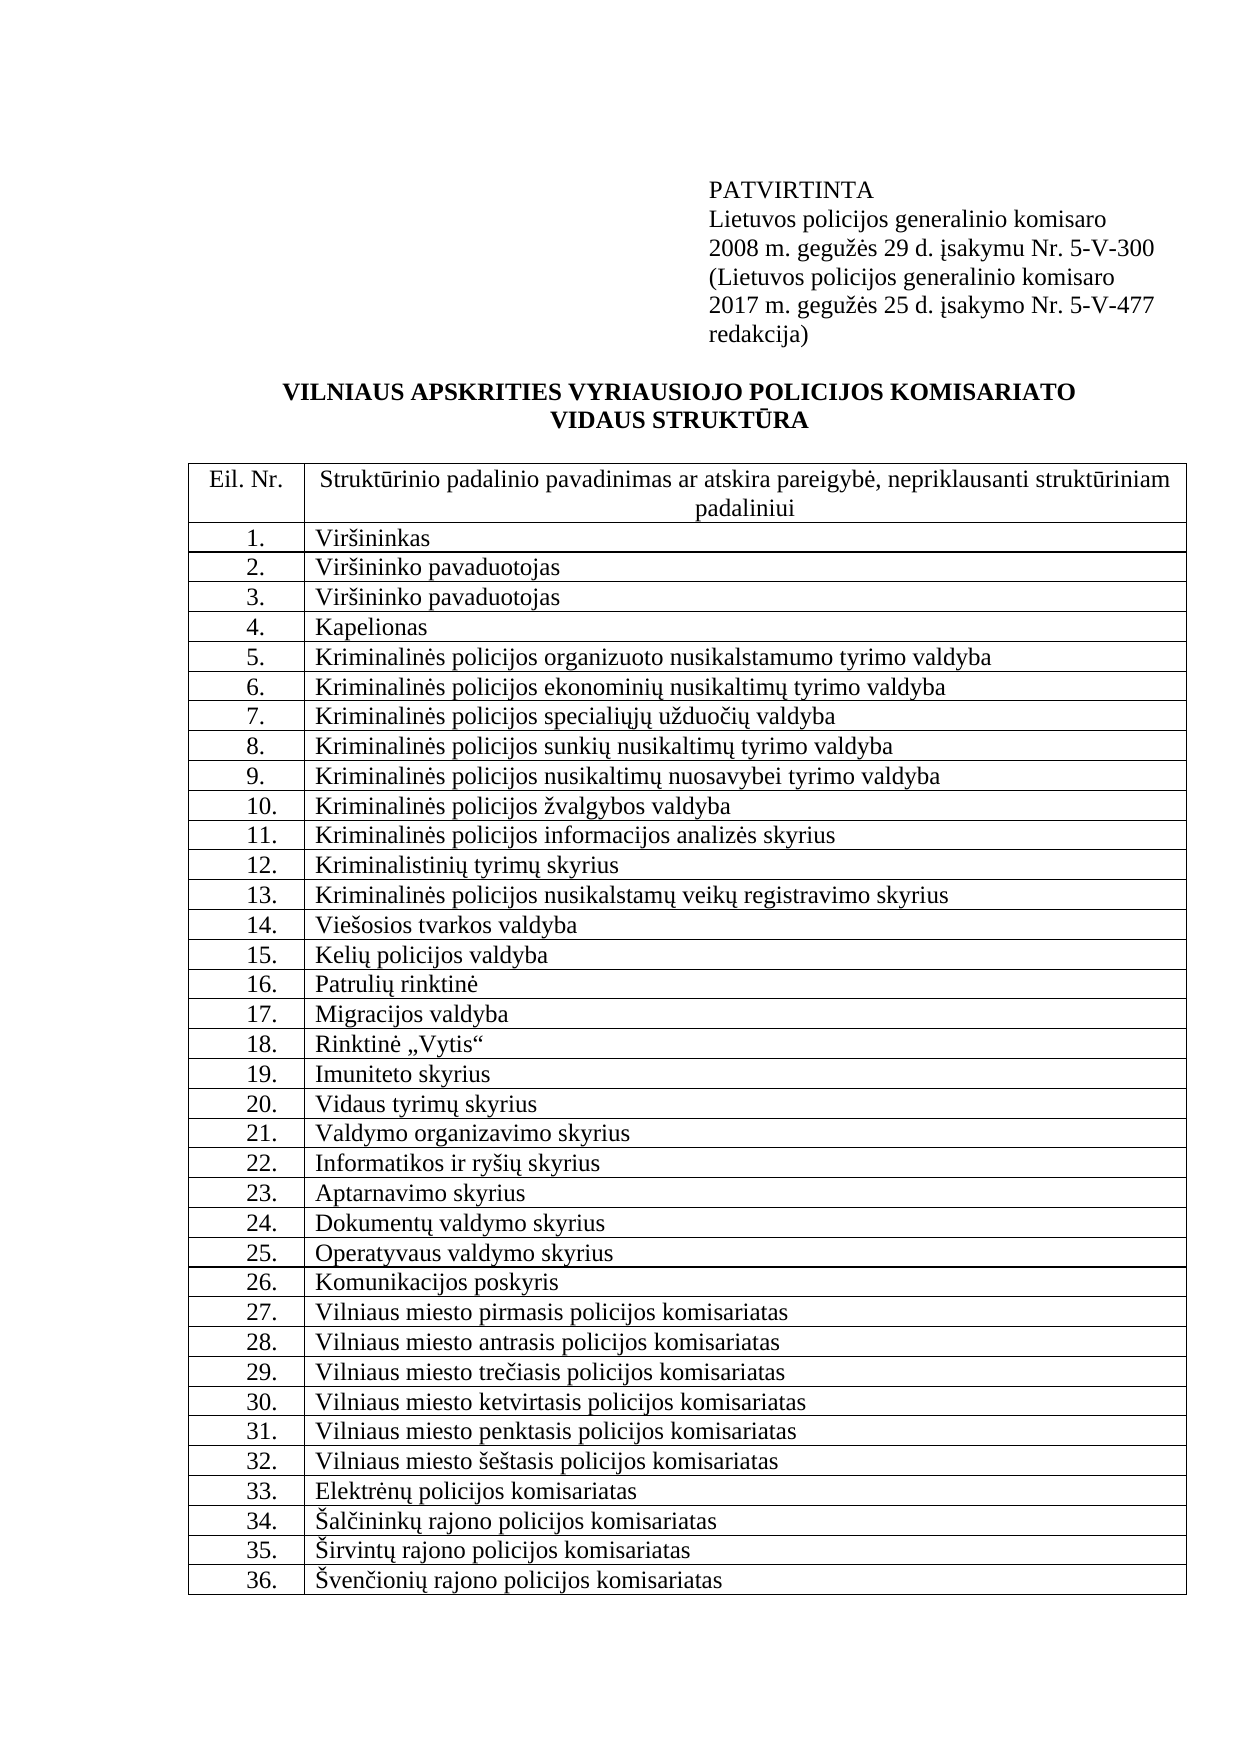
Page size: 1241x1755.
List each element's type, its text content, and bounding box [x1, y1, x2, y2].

table_cell 19. [189, 1059, 304, 1088]
table_cell Elektrėnų policijos komisariatas [305, 1476, 1186, 1505]
table_cell Rinktinė „Vytis“ [305, 1029, 1186, 1058]
table_cell 3. [189, 582, 304, 611]
table_cell 16. [189, 970, 304, 998]
table_cell Kriminalinės policijos nusikaltimų nuosavybei tyrimo valdyba [305, 761, 1186, 790]
table_cell Vilniaus miesto ketvirtasis policijos komisariatas [305, 1387, 1186, 1415]
text VIDAUS STRUKTŪRA [177, 406, 1181, 434]
table_cell 9. [189, 761, 304, 790]
table_header Eil. Nr. [189, 464, 304, 522]
table_cell 31. [189, 1416, 304, 1445]
table_cell Patrulių rinktinė [305, 970, 1186, 998]
text 2008 m. gegužės 29 d. įsakymu Nr. 5-V-300 [177, 233, 1181, 262]
table_cell Viršininko pavaduotojas [305, 553, 1186, 581]
table_cell 18. [189, 1029, 304, 1058]
table_cell Imuniteto skyrius [305, 1059, 1186, 1088]
table_cell 28. [189, 1327, 304, 1356]
text redakcija) [177, 319, 1181, 348]
table_cell 29. [189, 1357, 304, 1386]
table_cell 14. [189, 910, 304, 939]
table_cell 15. [189, 940, 304, 968]
table_cell Kriminalinės policijos sunkių nusikaltimų tyrimo valdyba [305, 731, 1186, 760]
table_cell 23. [189, 1178, 304, 1207]
table_cell Vilniaus miesto trečiasis policijos komisariatas [305, 1357, 1186, 1386]
table_cell Vidaus tyrimų skyrius [305, 1089, 1186, 1117]
table_cell Kelių policijos valdyba [305, 940, 1186, 968]
text 2017 m. gegužės 25 d. įsakymo Nr. 5-V-477 [177, 291, 1181, 319]
table_cell Kriminalinės policijos nusikalstamų veikų registravimo skyrius [305, 880, 1186, 909]
text VILNIAUS APSKRITIES VYRIAUSIOJO POLICIJOS KOMISARIATO [177, 377, 1181, 406]
table_cell 4. [189, 612, 304, 641]
table_cell Kriminalinės policijos žvalgybos valdyba [305, 791, 1186, 819]
table_cell 2. [189, 553, 304, 581]
table_cell Valdymo organizavimo skyrius [305, 1119, 1186, 1147]
table_cell 8. [189, 731, 304, 760]
table_cell Vilniaus miesto šeštasis policijos komisariatas [305, 1446, 1186, 1475]
table_cell 35. [189, 1536, 304, 1564]
table_cell Aptarnavimo skyrius [305, 1178, 1186, 1207]
table_cell 6. [189, 672, 304, 700]
table_cell 27. [189, 1297, 304, 1326]
table_cell 17. [189, 999, 304, 1028]
text PATVIRTINTA [177, 176, 1181, 204]
table_cell Komunikacijos poskyris [305, 1268, 1186, 1296]
table_cell 10. [189, 791, 304, 819]
table_cell 32. [189, 1446, 304, 1475]
table_cell 11. [189, 821, 304, 849]
table_cell Viršininkas [305, 523, 1186, 551]
table_cell 30. [189, 1387, 304, 1415]
table_cell Viešosios tvarkos valdyba [305, 910, 1186, 939]
table_cell 1. [189, 523, 304, 551]
table_cell 20. [189, 1089, 304, 1117]
table_cell Dokumentų valdymo skyrius [305, 1208, 1186, 1237]
text (Lietuvos policijos generalinio komisaro [177, 262, 1181, 291]
table_cell Kapelionas [305, 612, 1186, 641]
table_cell Kriminalinės policijos organizuoto nusikalstamumo tyrimo valdyba [305, 642, 1186, 671]
table_cell Informatikos ir ryšių skyrius [305, 1148, 1186, 1177]
table_cell 5. [189, 642, 304, 671]
table_header Struktūrinio padalinio pavadinimas ar atskira pareigybė, nepriklausanti struktūriniam padaliniui [305, 464, 1186, 522]
table_cell 13. [189, 880, 304, 909]
table_cell Širvintų rajono policijos komisariatas [305, 1536, 1186, 1564]
table_cell 34. [189, 1506, 304, 1534]
table_cell Vilniaus miesto pirmasis policijos komisariatas [305, 1297, 1186, 1326]
table_cell Vilniaus miesto penktasis policijos komisariatas [305, 1416, 1186, 1445]
table_cell Migracijos valdyba [305, 999, 1186, 1028]
table_cell Viršininko pavaduotojas [305, 582, 1186, 611]
table_cell 12. [189, 850, 304, 879]
table_cell 22. [189, 1148, 304, 1177]
table_cell Kriminalistinių tyrimų skyrius [305, 850, 1186, 879]
table_cell 21. [189, 1119, 304, 1147]
table_cell Švenčionių rajono policijos komisariatas [305, 1565, 1186, 1594]
table_cell 24. [189, 1208, 304, 1237]
table_cell 36. [189, 1565, 304, 1594]
table_cell Operatyvaus valdymo skyrius [305, 1238, 1186, 1266]
table_cell 7. [189, 701, 304, 730]
table_cell 25. [189, 1238, 304, 1266]
table_cell Kriminalinės policijos informacijos analizės skyrius [305, 821, 1186, 849]
table_cell Kriminalinės policijos specialiųjų užduočių valdyba [305, 701, 1186, 730]
table_cell Kriminalinės policijos ekonominių nusikaltimų tyrimo valdyba [305, 672, 1186, 700]
table_cell 26. [189, 1268, 304, 1296]
text Lietuvos policijos generalinio komisaro [177, 204, 1181, 233]
table_cell Šalčininkų rajono policijos komisariatas [305, 1506, 1186, 1534]
table_cell 33. [189, 1476, 304, 1505]
table_cell Vilniaus miesto antrasis policijos komisariatas [305, 1327, 1186, 1356]
